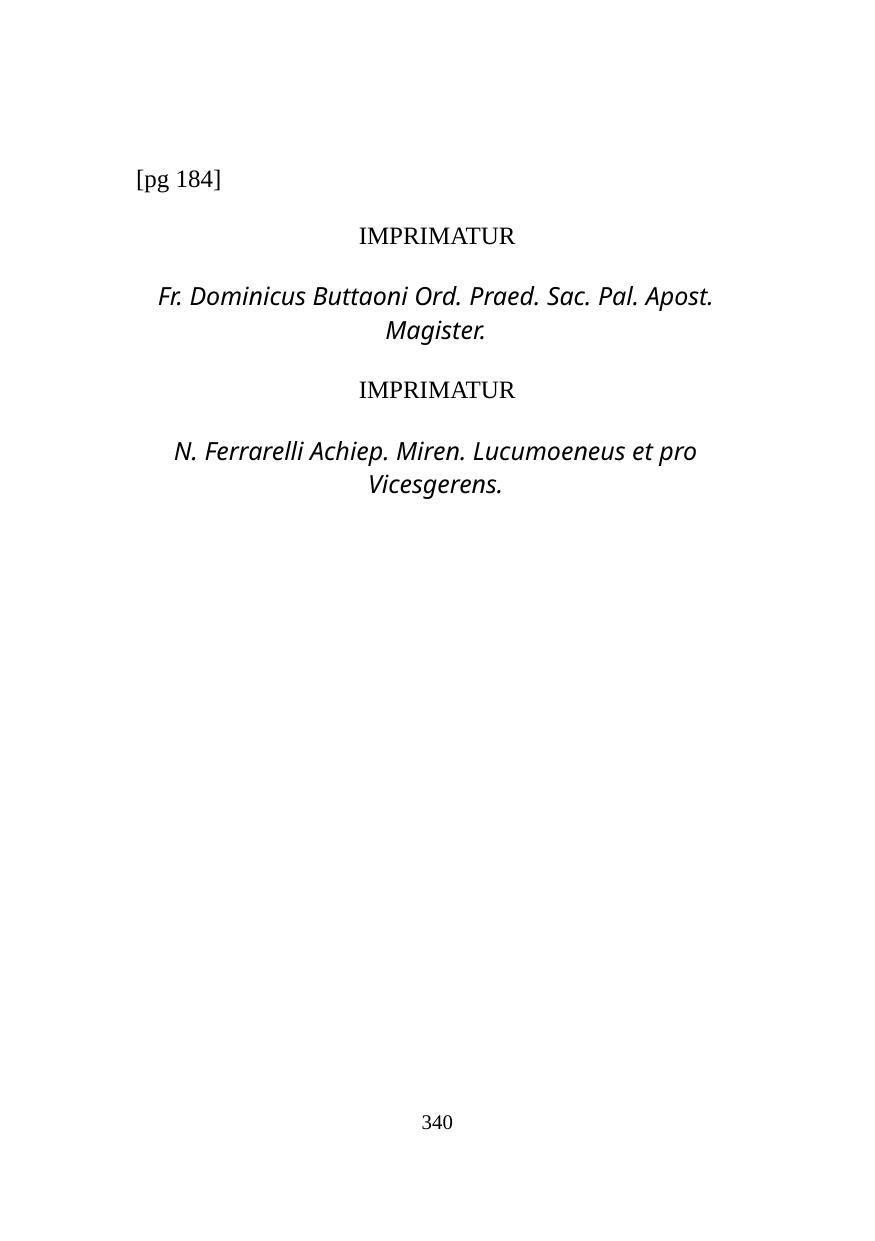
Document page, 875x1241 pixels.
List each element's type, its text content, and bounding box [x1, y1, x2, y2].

text N. Ferrarelli Achiep. Miren. Lucumoeneus et pro Vicesgerens. [106, 433, 768, 501]
text IMPRIMATUR [106, 376, 768, 404]
text IMPRIMATUR [106, 221, 768, 250]
text [pg 184] [106, 164, 768, 192]
text Fr. Dominicus Buttaoni Ord. Praed. Sac. Pal. Apost. Magister. [106, 279, 768, 347]
